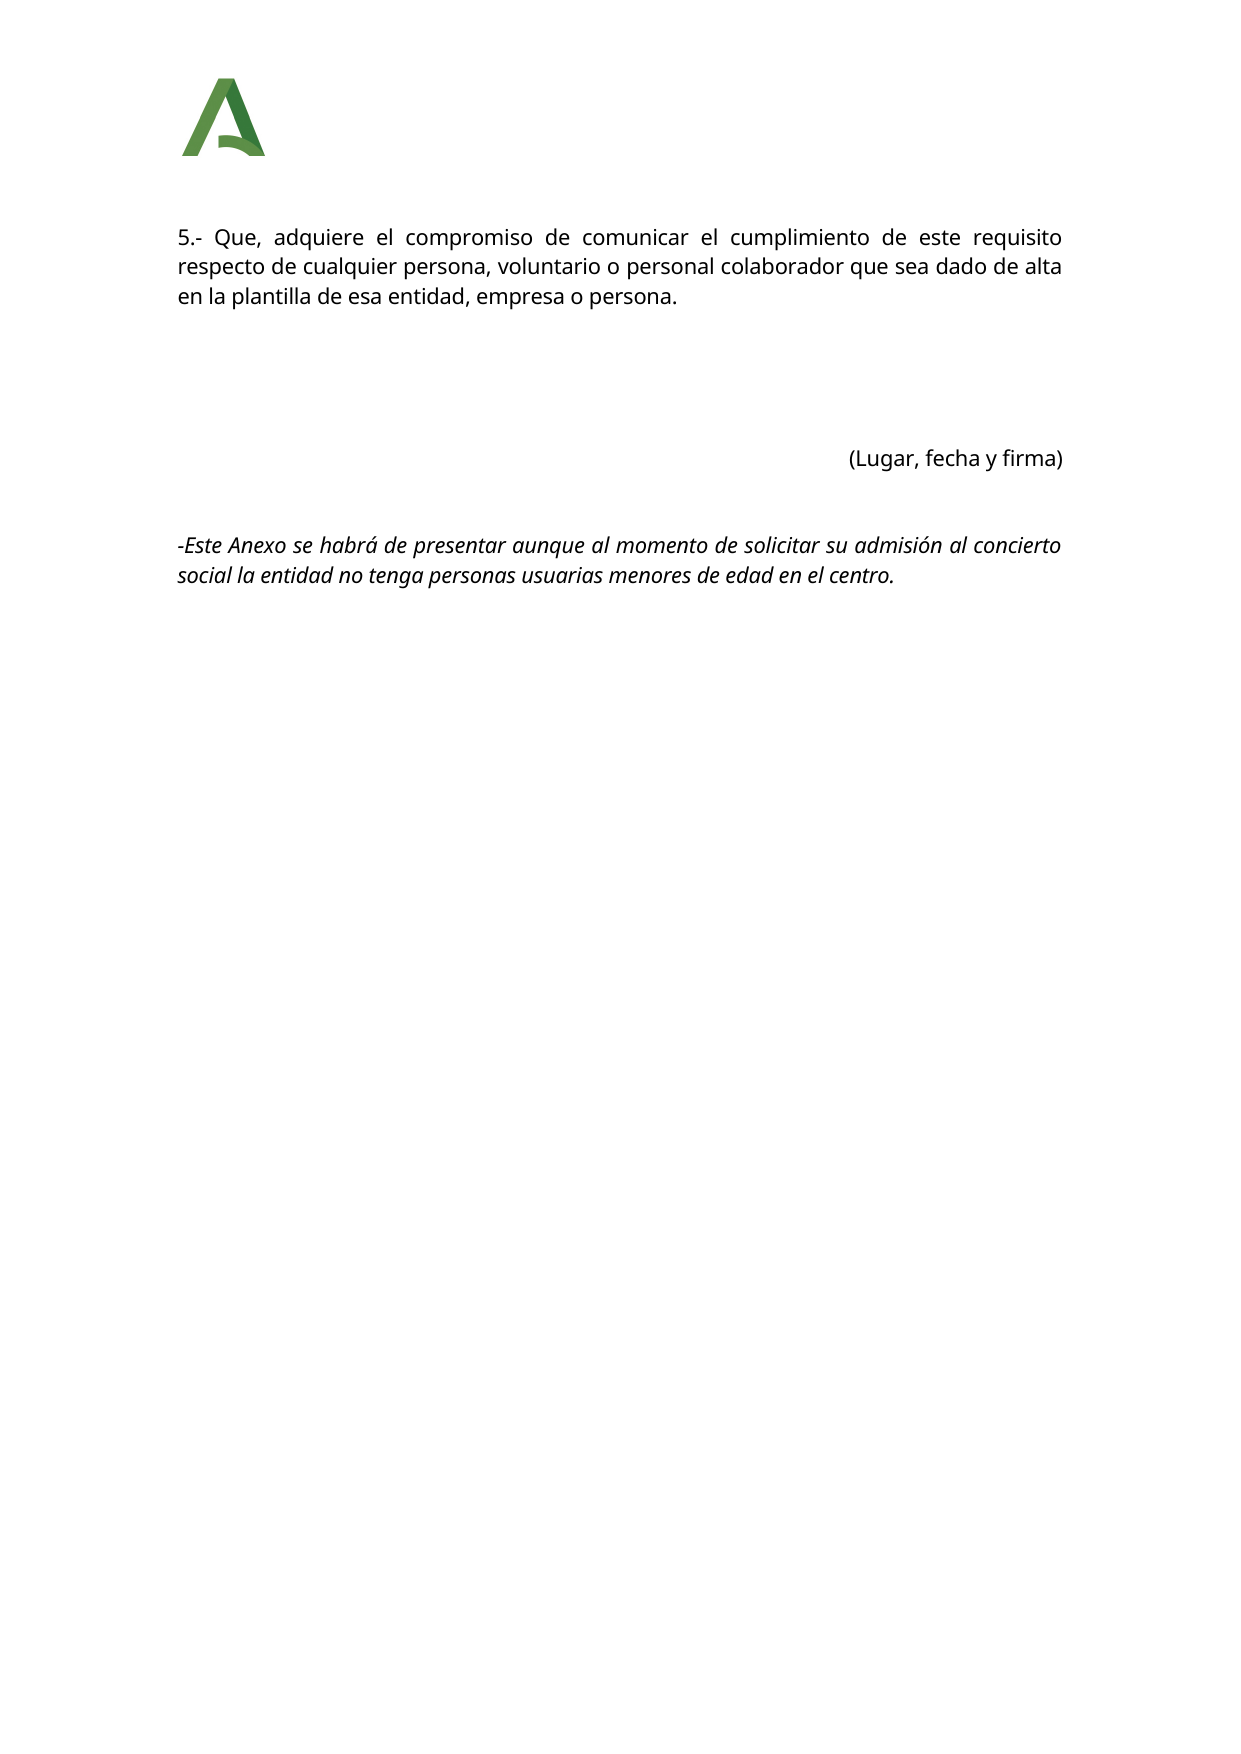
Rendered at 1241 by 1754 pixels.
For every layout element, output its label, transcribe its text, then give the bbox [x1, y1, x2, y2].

text (Lugar, fecha y firma) [177, 443, 1063, 472]
picture [177, 73, 270, 161]
text -Este Anexo se habrá de presentar aunque al momento de solicitar su admisión al concierto social la entidad no tenga personas usuarias menores de edad en el centro. [177, 530, 1063, 589]
text 5.- Que, adquiere el compromiso de comunicar el cumplimiento de este requisito respecto de cualquier persona, voluntario o personal colaborador que sea dado de alta en la plantilla de esa entidad, empresa o persona. [177, 222, 1063, 311]
